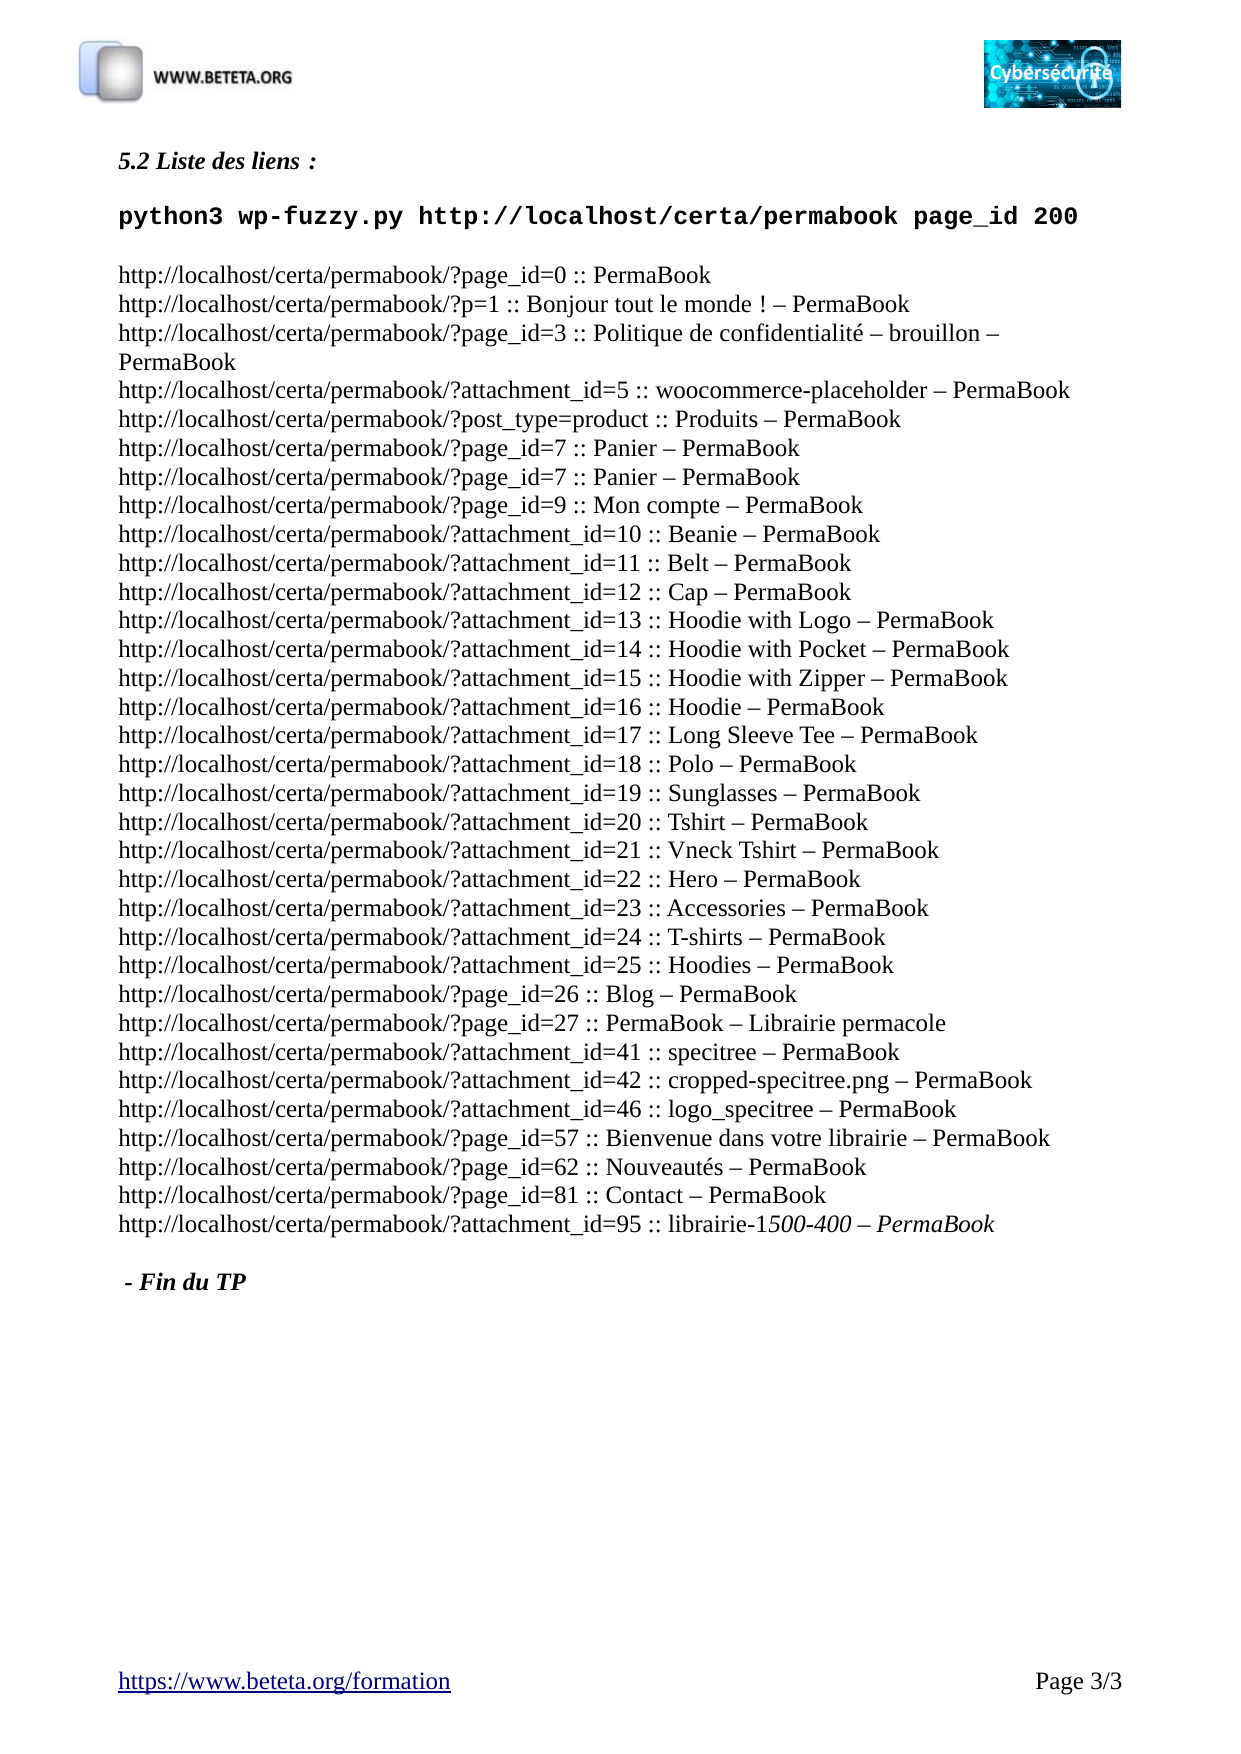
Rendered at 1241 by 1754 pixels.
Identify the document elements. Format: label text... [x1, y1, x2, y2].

text http://localhost/certa/permabook/?post_type=product :: Produits – PermaBook [118, 404, 1122, 433]
text http://localhost/certa/permabook/?attachment_id=16 :: Hoodie – PermaBook [118, 692, 1122, 721]
text http://localhost/certa/permabook/?page_id=0 :: PermaBook [118, 261, 1122, 289]
text http://localhost/certa/permabook/?page_id=26 :: Blog – PermaBook [118, 979, 1122, 1008]
text http://localhost/certa/permabook/?page_id=57 :: Bienvenue dans votre librairie – PermaBook [118, 1123, 1122, 1152]
text http://localhost/certa/permabook/?page_id=7 :: Panier – PermaBook [118, 462, 1122, 491]
picture [1029, 40, 1122, 108]
text 5.2 Liste des liens : [118, 146, 1122, 175]
text http://localhost/certa/permabook/?attachment_id=13 :: Hoodie with Logo – PermaBook [118, 606, 1122, 634]
text http://localhost/certa/permabook/?attachment_id=12 :: Cap – PermaBook [118, 577, 1122, 606]
text http://localhost/certa/permabook/?page_id=9 :: Mon compte – PermaBook [118, 491, 1122, 519]
text http://localhost/certa/permabook/?attachment_id=15 :: Hoodie with Zipper – PermaBook [118, 663, 1122, 692]
text - Fin du TP [118, 1267, 1122, 1296]
picture [77, 36, 296, 106]
text http://localhost/certa/permabook/?attachment_id=19 :: Sunglasses – PermaBook [118, 778, 1122, 807]
text http://localhost/certa/permabook/?page_id=3 :: Politique de confidentialité – brouillon – PermaBook [118, 318, 1122, 376]
text http://localhost/certa/permabook/?attachment_id=18 :: Polo – PermaBook [118, 749, 1122, 778]
text http://localhost/certa/permabook/?attachment_id=42 :: cropped-specitree.png – PermaBook [118, 1066, 1122, 1094]
text http://localhost/certa/permabook/?attachment_id=11 :: Belt – PermaBook [118, 548, 1122, 577]
text http://localhost/certa/permabook/?attachment_id=10 :: Beanie – PermaBook [118, 519, 1122, 548]
text http://localhost/certa/permabook/?attachment_id=21 :: Vneck Tshirt – PermaBook [118, 836, 1122, 864]
picture [999, 40, 1011, 50]
text http://localhost/certa/permabook/?page_id=27 :: PermaBook – Librairie permacole [118, 1008, 1122, 1037]
text http://localhost/certa/permabook/?attachment_id=20 :: Tshirt – PermaBook [118, 807, 1122, 836]
text http://localhost/certa/permabook/?attachment_id=23 :: Accessories – PermaBook [118, 893, 1122, 922]
text http://localhost/certa/permabook/?attachment_id=17 :: Long Sleeve Tee – PermaBook [118, 721, 1122, 749]
text http://localhost/certa/permabook/?page_id=62 :: Nouveautés – PermaBook [118, 1152, 1122, 1181]
picture [1032, 40, 1052, 50]
text http://localhost/certa/permabook/?page_id=81 :: Contact – PermaBook [118, 1181, 1122, 1209]
text python3 wp-fuzzy.py http://localhost/certa/permabook page_id 200 [118, 203, 1122, 232]
text http://localhost/certa/permabook/?attachment_id=95 :: librairie-1500-400 – PermaBook [118, 1209, 1122, 1238]
text http://localhost/certa/permabook/?page_id=7 :: Panier – PermaBook [118, 433, 1122, 462]
text http://localhost/certa/permabook/?p=1 :: Bonjour tout le monde ! – PermaBook [118, 289, 1122, 318]
picture [984, 40, 1059, 108]
text http://localhost/certa/permabook/?attachment_id=25 :: Hoodies – PermaBook [118, 951, 1122, 979]
text http://localhost/certa/permabook/?attachment_id=41 :: specitree – PermaBook [118, 1037, 1122, 1066]
text http://localhost/certa/permabook/?attachment_id=22 :: Hero – PermaBook [118, 864, 1122, 893]
text http://localhost/certa/permabook/?attachment_id=46 :: logo_specitree – PermaBook [118, 1094, 1122, 1123]
text http://localhost/certa/permabook/?attachment_id=24 :: T-shirts – PermaBook [118, 922, 1122, 951]
text http://localhost/certa/permabook/?attachment_id=5 :: woocommerce-placeholder – PermaBook [118, 376, 1122, 404]
text http://localhost/certa/permabook/?attachment_id=14 :: Hoodie with Pocket – PermaBook [118, 634, 1122, 663]
